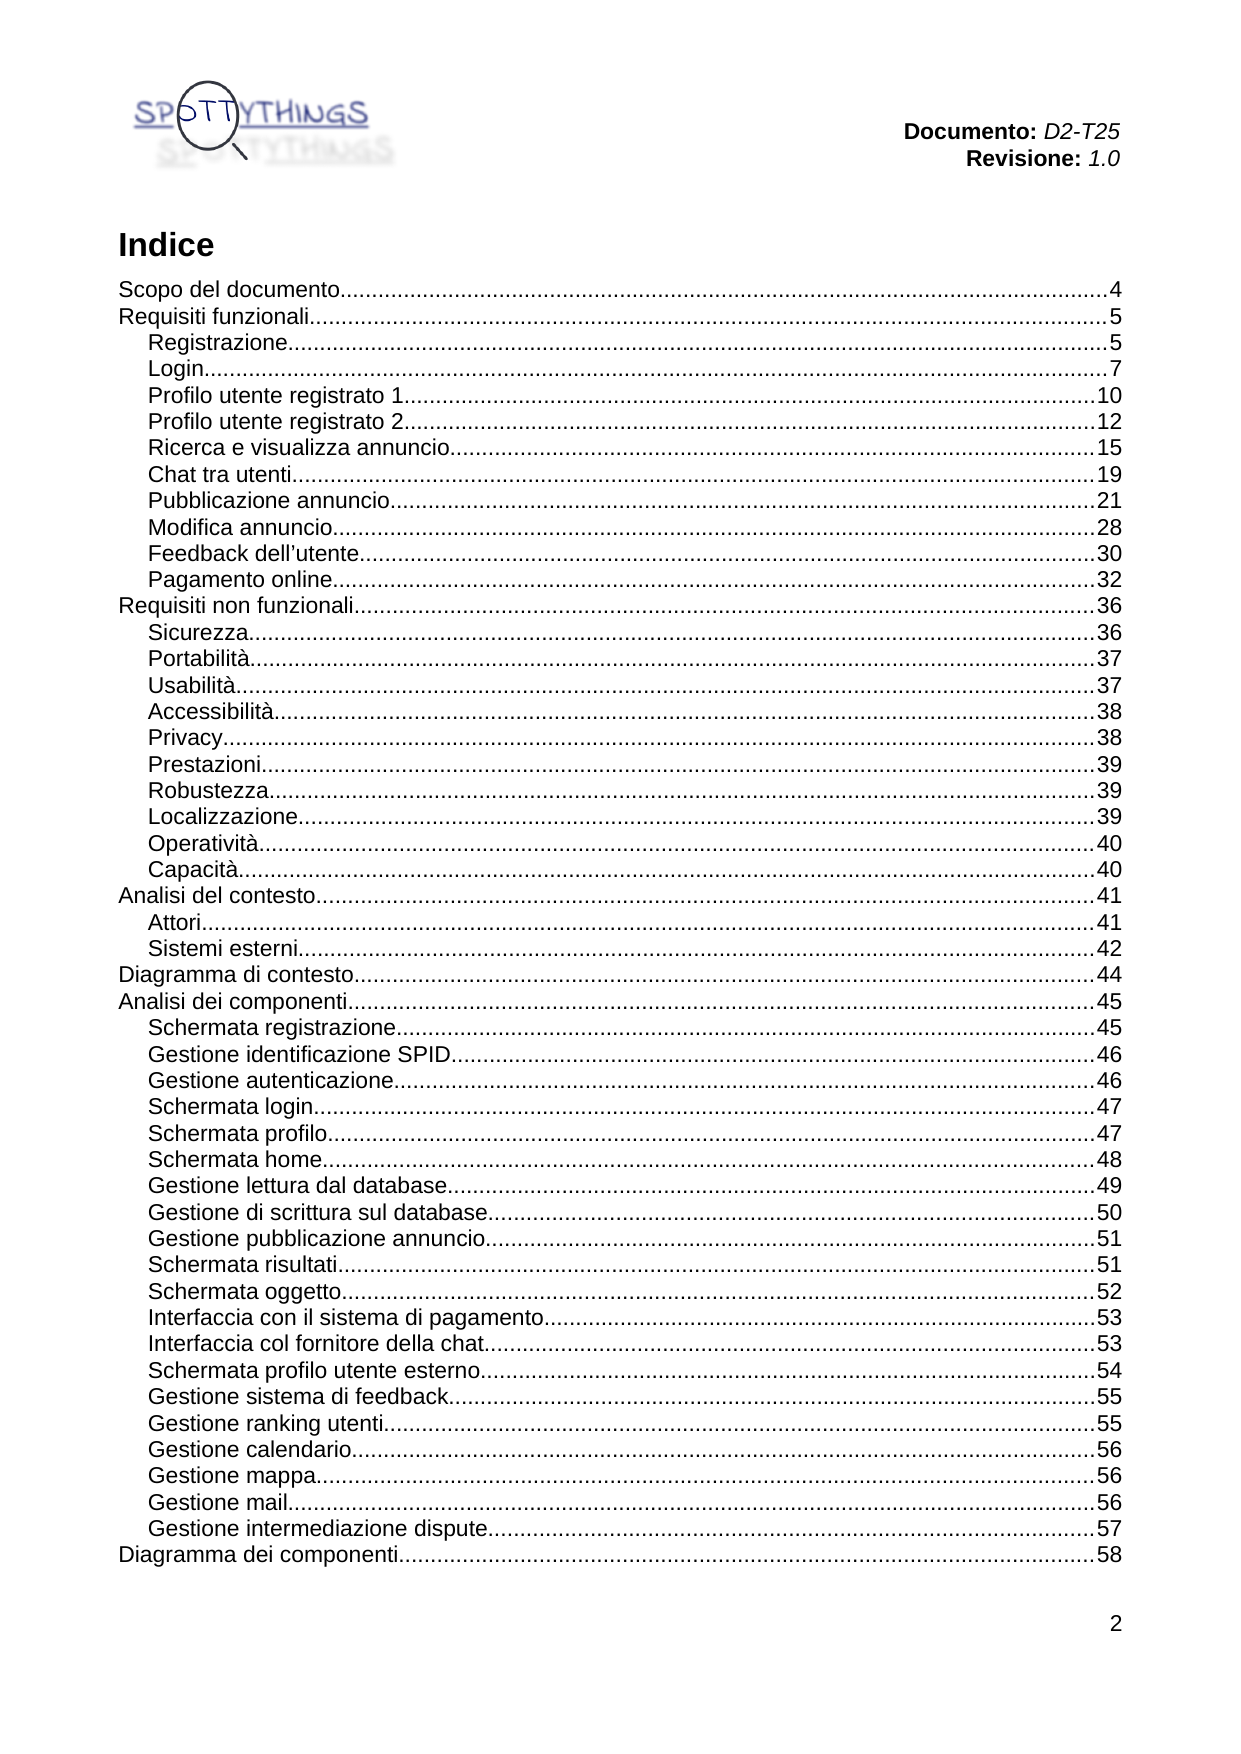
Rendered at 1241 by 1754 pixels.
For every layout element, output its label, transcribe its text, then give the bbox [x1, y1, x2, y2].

text Registrazione 5 [148, 329, 1122, 355]
text Schermata oggetto 52 [148, 1278, 1122, 1304]
text Gestione lettura dal database 49 [148, 1172, 1122, 1199]
text Requisiti non funzionali 36 [118, 592, 1122, 619]
text Schermata registrazione 45 [148, 1014, 1122, 1041]
text Privacy 38 [148, 724, 1122, 751]
text Interfaccia con il sistema di pagamento 53 [148, 1304, 1122, 1330]
subtitle Indice [118, 225, 1122, 264]
text Scopo del documento 4 [118, 276, 1122, 303]
text Ricerca e visualizza annuncio 15 [148, 434, 1122, 461]
text Robustezza 39 [148, 777, 1122, 803]
text Gestione identificazione SPID 46 [148, 1041, 1122, 1067]
text Accessibilità 38 [148, 698, 1122, 724]
text Diagramma di contesto 44 [118, 961, 1122, 988]
text Analisi dei componenti 45 [118, 988, 1122, 1014]
text Chat tra utenti 19 [148, 461, 1122, 487]
text Capacità 40 [148, 856, 1122, 882]
text Schermata home 48 [148, 1146, 1122, 1172]
text Gestione mail 56 [148, 1488, 1122, 1515]
text Modifica annuncio 28 [148, 513, 1122, 540]
text Gestione sistema di feedback 55 [148, 1383, 1122, 1409]
text Gestione calendario 56 [148, 1436, 1122, 1462]
text Requisiti funzionali 5 [118, 303, 1122, 329]
text Gestione intermediazione dispute 57 [148, 1515, 1122, 1541]
text Profilo utente registrato 2 12 [148, 408, 1122, 434]
text Gestione pubblicazione annuncio 51 [148, 1225, 1122, 1251]
text Schermata profilo 47 [148, 1119, 1122, 1146]
text Portabilità 37 [148, 645, 1122, 672]
text Analisi del contesto 41 [118, 882, 1122, 909]
text Pubblicazione annuncio 21 [148, 487, 1122, 513]
text Attori 41 [148, 909, 1122, 935]
text Localizzazione 39 [148, 803, 1122, 830]
text Operatività 40 [148, 830, 1122, 856]
text Sicurezza 36 [148, 619, 1122, 645]
text Feedback dell’utente 30 [148, 540, 1122, 566]
text Diagramma dei componenti 58 [118, 1541, 1122, 1568]
text Login 7 [148, 355, 1122, 382]
text Prestazioni 39 [148, 751, 1122, 777]
text Interfaccia col fornitore della chat 53 [148, 1330, 1122, 1357]
text Sistemi esterni 42 [148, 935, 1122, 961]
text Schermata profilo utente esterno 54 [148, 1357, 1122, 1383]
text Gestione di scrittura sul database 50 [148, 1199, 1122, 1225]
text Usabilità 37 [148, 672, 1122, 698]
text Profilo utente registrato 1 10 [148, 382, 1122, 408]
picture [123, 73, 399, 187]
text Schermata login 47 [148, 1093, 1122, 1119]
text Pagamento online 32 [148, 566, 1122, 592]
text Gestione mappa 56 [148, 1462, 1122, 1488]
text Schermata risultati 51 [148, 1251, 1122, 1278]
text Gestione ranking utenti 55 [148, 1409, 1122, 1436]
text Gestione autenticazione 46 [148, 1067, 1122, 1093]
